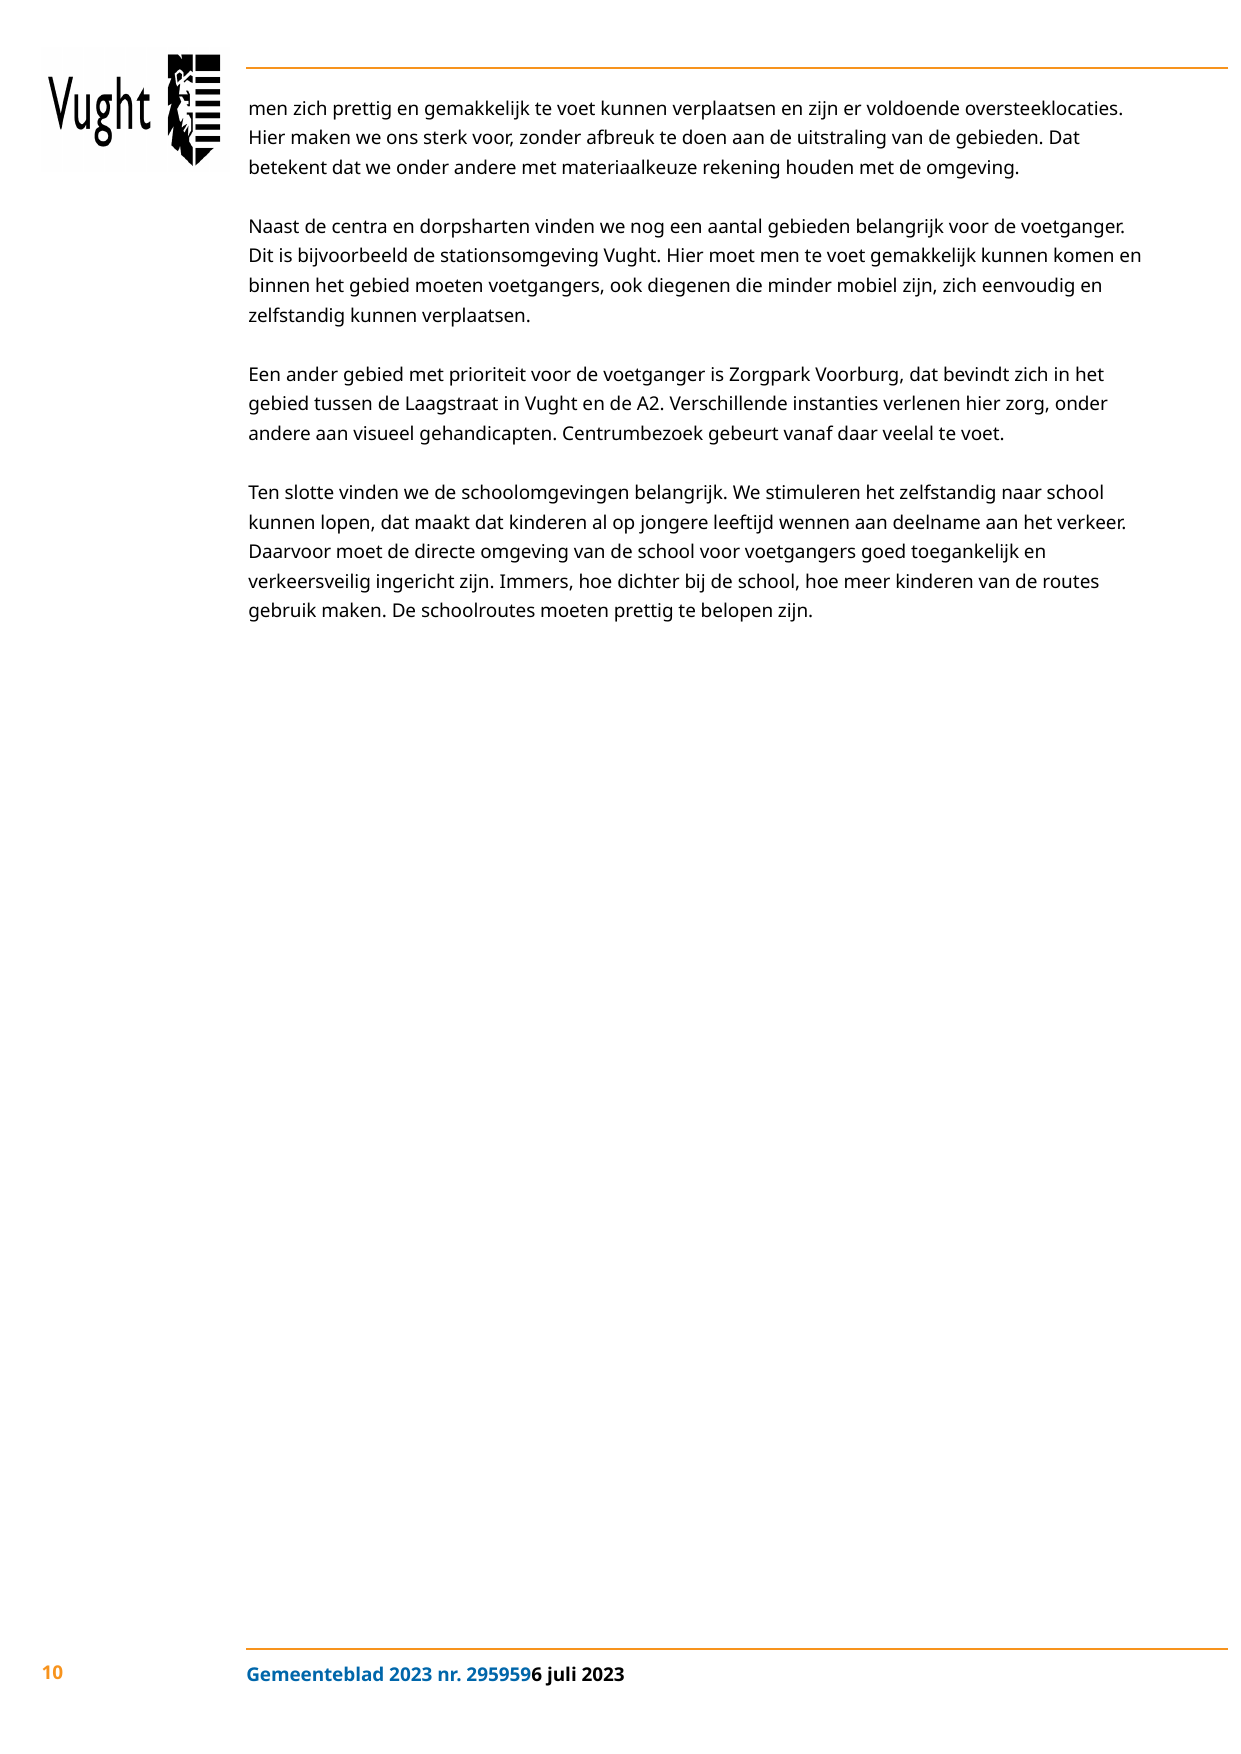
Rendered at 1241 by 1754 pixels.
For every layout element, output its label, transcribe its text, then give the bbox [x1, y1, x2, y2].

text Naast de centra en dorpsharten vinden we nog een aantal gebieden belangrijk voor de voetganger. Dit is bijvoorbeeld de stationsomgeving Vught. Hier moet men te voet gemakkelijk kunnen komen en binnen het gebied moeten voetgangers, ook diegenen die minder mobiel zijn, zich eenvoudig en zelfstandig kunnen verplaatsen. [248, 213, 1152, 328]
picture [41, 47, 231, 172]
text Een ander gebied met prioriteit voor de voetganger is Zorgpark Voorburg, dat bevindt zich in het gebied tussen de Laagstraat in Vught en de A2. Verschillende instanties verlenen hier zorg, onder andere aan visueel gehandicapten. Centrumbezoek gebeurt vanaf daar veelal te voet. [248, 361, 1152, 446]
text Ten slotte vinden we de schoolomgevingen belangrijk. We stimuleren het zelfstandig naar school kunnen lopen, dat maakt dat kinderen al op jongere leeftijd wennen aan deelname aan het verkeer. Daarvoor moet de directe omgeving van de school voor voetgangers goed toegankelijk en verkeersveilig ingericht zijn. Immers, hoe dichter bij de school, hoe meer kinderen van de routes gebruik maken. De schoolroutes moeten prettig te belopen zijn. [248, 479, 1152, 623]
text men zich prettig en gemakkelijk te voet kunnen verplaatsen en zijn er voldoende oversteeklocaties. Hier maken we ons sterk voor, zonder afbreuk te doen aan de uitstraling van de gebieden. Dat betekent dat we onder andere met materiaalkeuze rekening houden met de omgeving. [248, 95, 1152, 180]
